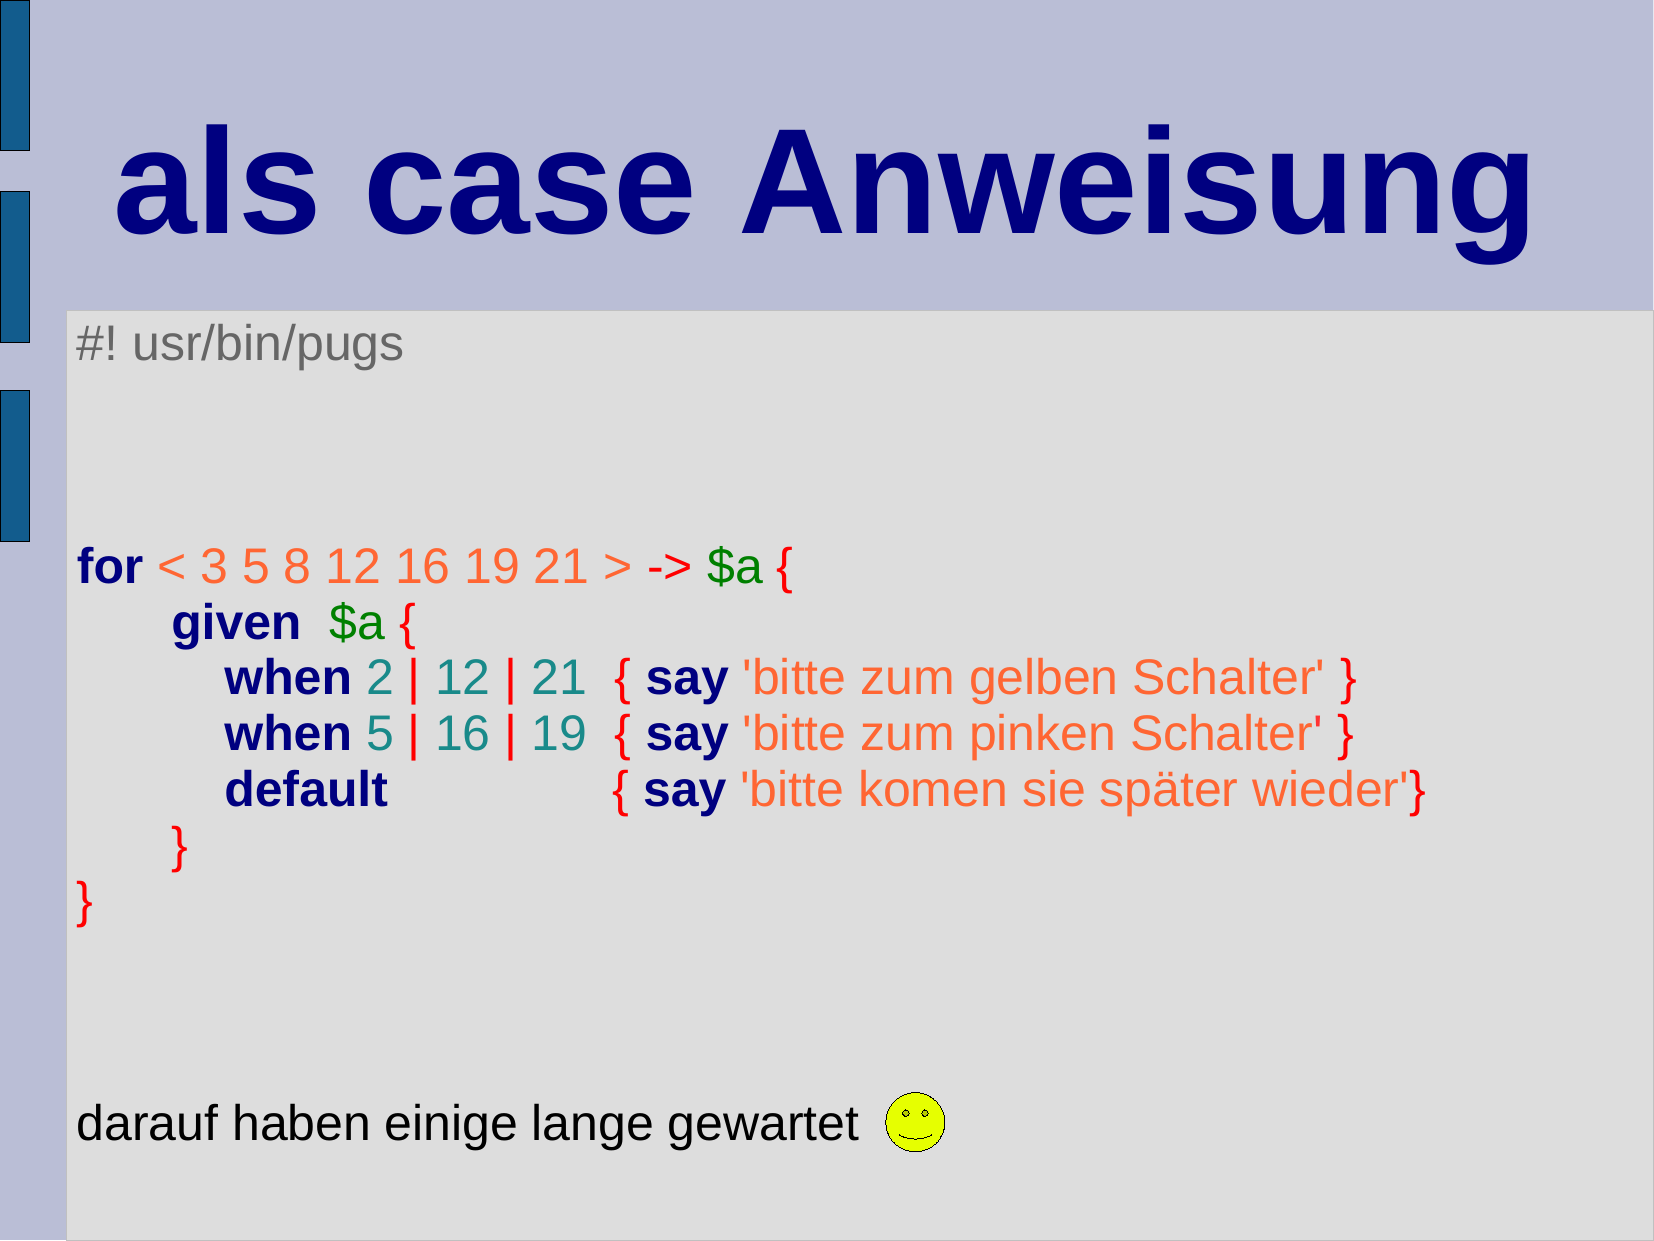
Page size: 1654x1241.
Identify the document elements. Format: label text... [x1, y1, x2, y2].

text_box [885, 1092, 945, 1152]
list #! usr/bin/pugs for < 3 5 8 12 16 19 21 > -> $a { given $a { when 2 | 12 | 21 { say 'bitte zum gelben Schalter' } when 5 | 16 | 19 { say 'bitte zum pinken Schalter' } default { say 'bitte komen sie später wieder'} } } darauf haben einige lange gewartet [76, 315, 1654, 1182]
title als case Anweisung [59, 78, 1595, 286]
